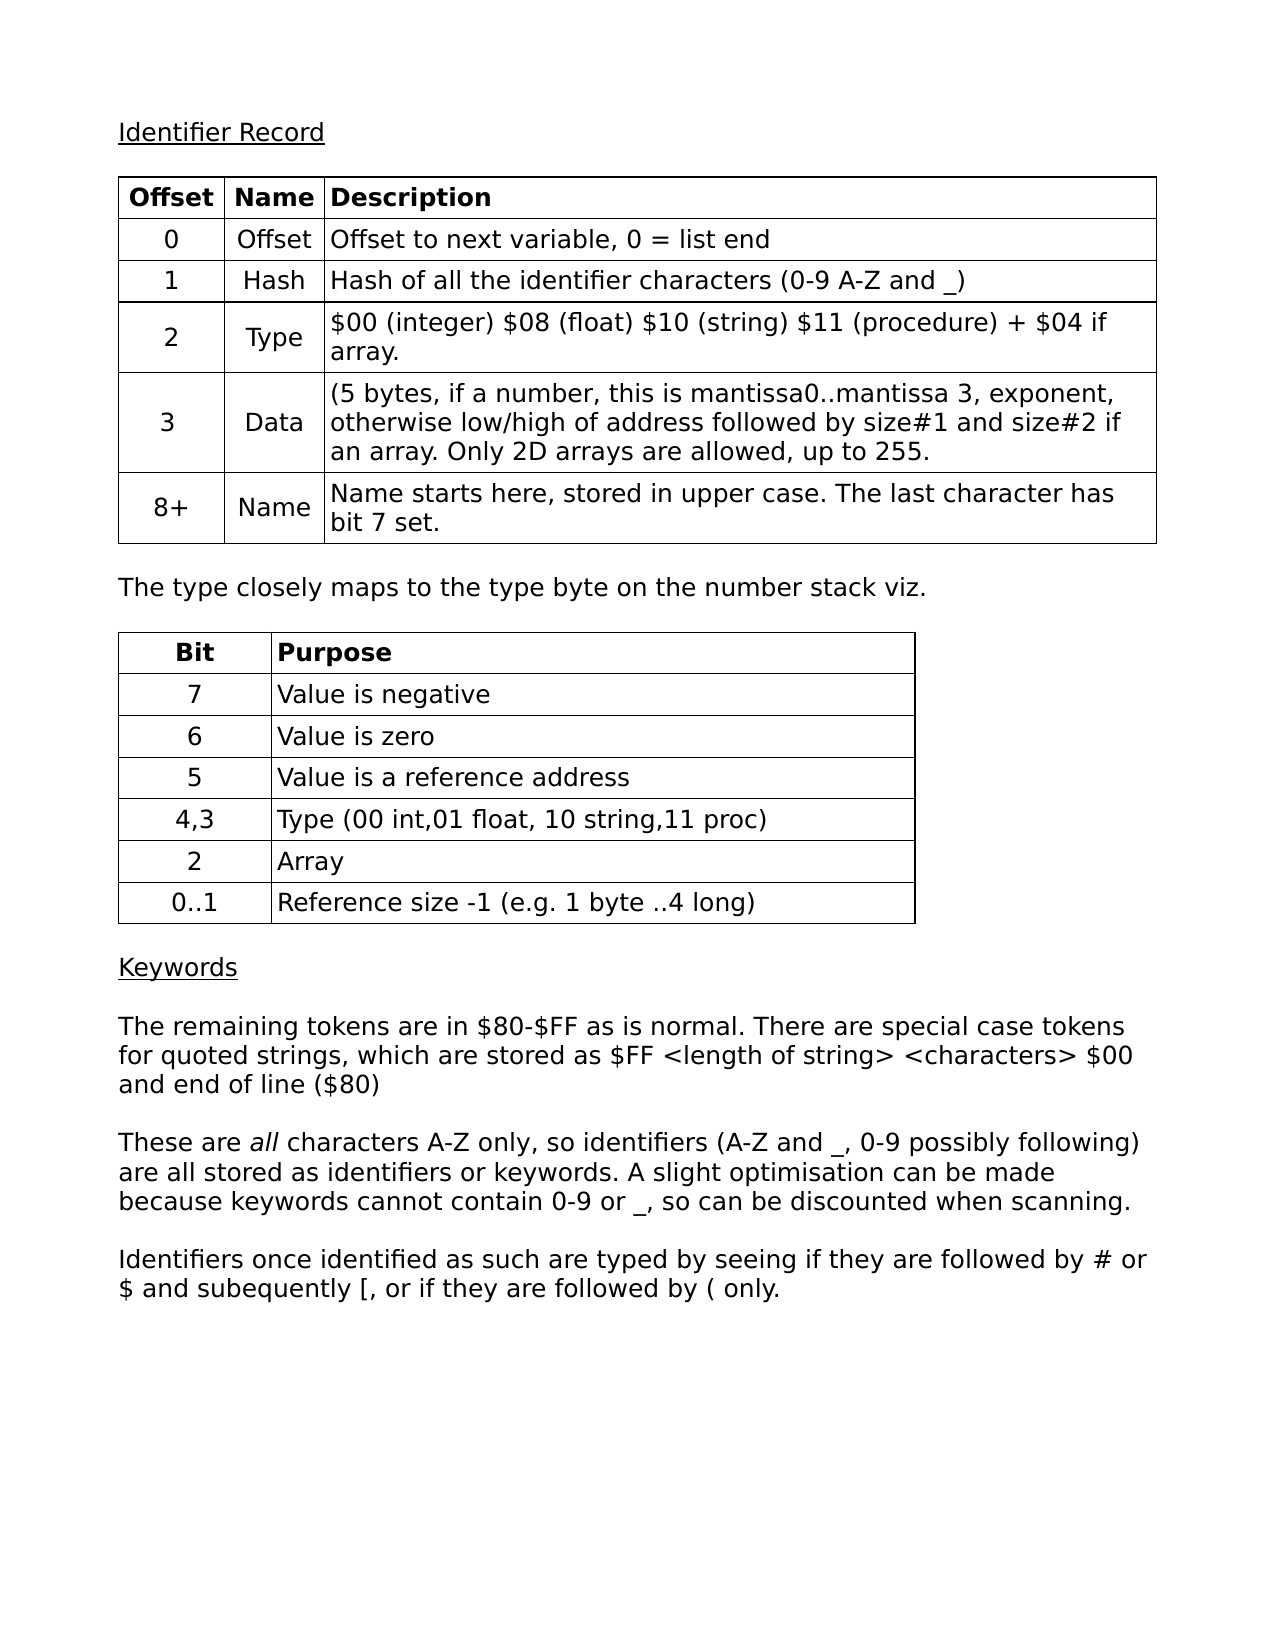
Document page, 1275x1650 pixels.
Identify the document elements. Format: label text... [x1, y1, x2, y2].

table_cell 2 [119, 841, 271, 882]
table_header Purpose [272, 633, 914, 673]
table_header Description [325, 178, 1156, 218]
table_cell Offset to next variable, 0 = list end [325, 219, 1156, 260]
table_cell Hash of all the identifier characters (0-9 A-Z and _) [325, 261, 1156, 301]
table_header Name [225, 178, 324, 218]
text The remaining tokens are in $80-$FF as is normal. There are special case tokens for quoted strings, which are stored as $FF <length of string> <characters> $00 and end of line ($80) [118, 1012, 1157, 1099]
table_cell 1 [119, 261, 224, 301]
table_cell Value is negative [272, 674, 914, 715]
table_cell Offset [225, 219, 324, 260]
text Identifiers once identified as such are typed by seeing if they are followed by # or $ and subequently [, or if they are followed by ( only. [118, 1245, 1157, 1303]
table_cell 3 [119, 373, 224, 472]
table_cell Data [225, 373, 324, 472]
table_cell Name starts here, stored in upper case. The last character has bit 7 set. [325, 473, 1156, 543]
table_header Bit [119, 633, 271, 673]
table_cell 4,3 [119, 799, 271, 840]
text Identifier Record [118, 118, 1157, 147]
table_cell Hash [225, 261, 324, 301]
table_cell Value is a reference address [272, 758, 914, 798]
table_cell 2 [119, 303, 224, 372]
table_cell 8+ [119, 473, 224, 543]
table_cell 5 [119, 758, 271, 798]
table_cell $00 (integer) $08 (float) $10 (string) $11 (procedure) + $04 if array. [325, 303, 1156, 372]
table_cell Type (00 int,01 float, 10 string,11 proc) [272, 799, 914, 840]
table_cell Array [272, 841, 914, 882]
table_cell 0 [119, 219, 224, 260]
table_header Offset [119, 178, 224, 218]
table_cell Value is zero [272, 716, 914, 757]
text Keywords [118, 953, 1157, 983]
table_cell 7 [119, 674, 271, 715]
table_cell Name [225, 473, 324, 543]
table_cell Type [225, 303, 324, 372]
table_cell 0..1 [119, 883, 271, 923]
text The type closely maps to the type byte on the number stack viz. [118, 573, 1157, 602]
table_cell 6 [119, 716, 271, 757]
table_cell Reference size -1 (e.g. 1 byte ..4 long) [272, 883, 914, 923]
table_cell (5 bytes, if a number, this is mantissa0..mantissa 3, exponent, otherwise low/high of address followed by size#1 and size#2 if an array. Only 2D arrays are allowed, up to 255. [325, 373, 1156, 472]
text These are all characters A-Z only, so identifiers (A-Z and _, 0-9 possibly following) are all stored as identifiers or keywords. A slight optimisation can be made because keywords cannot contain 0-9 or _, so can be discounted when scanning. [118, 1128, 1157, 1216]
